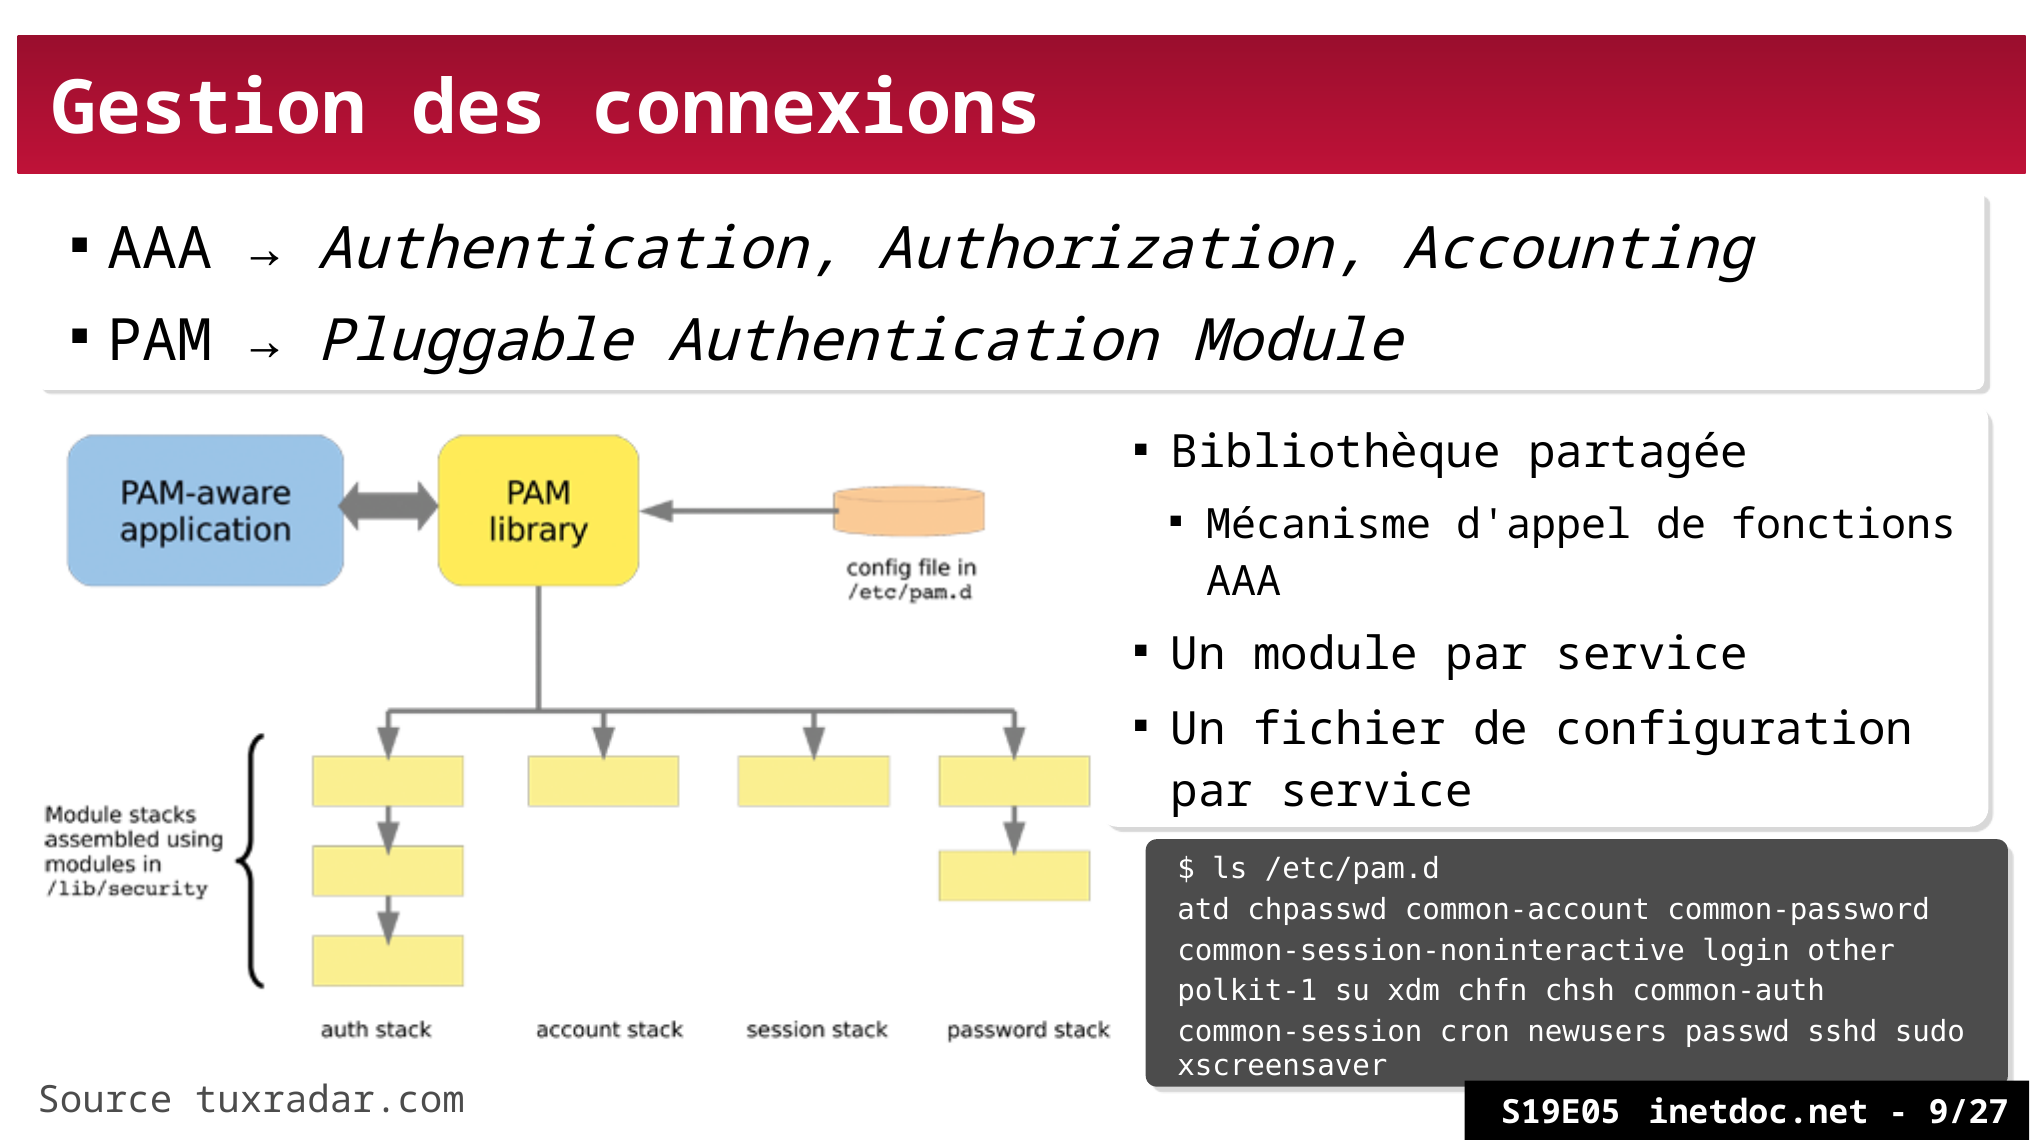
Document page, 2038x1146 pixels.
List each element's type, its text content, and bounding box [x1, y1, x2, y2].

text_box Source tuxradar.com [3, 1033, 480, 1146]
text_box $ ls /etc/pam.d atd chpasswd common-account common-password common-session-noninteractive login other polkit-1 su xdm chfn chsh common-auth common-session cron newusers passwd sshd sudo xscreensaver [1145, 839, 2008, 1087]
text_box AAA → Authentication, Authorization, Accounting PAM → Pluggable Authentication Module [35, 188, 1985, 390]
picture [29, 413, 1127, 1063]
text_box Gestion des connexions [17, 35, 2026, 174]
text_box S19E05 inetdoc.net - <numéro>/27 [1464, 1080, 2030, 1140]
text_box Bibliothèque partagée Mécanisme d'appel de fonctions AAA Un module par service Un fichier de configuration par service [1098, 401, 1989, 827]
